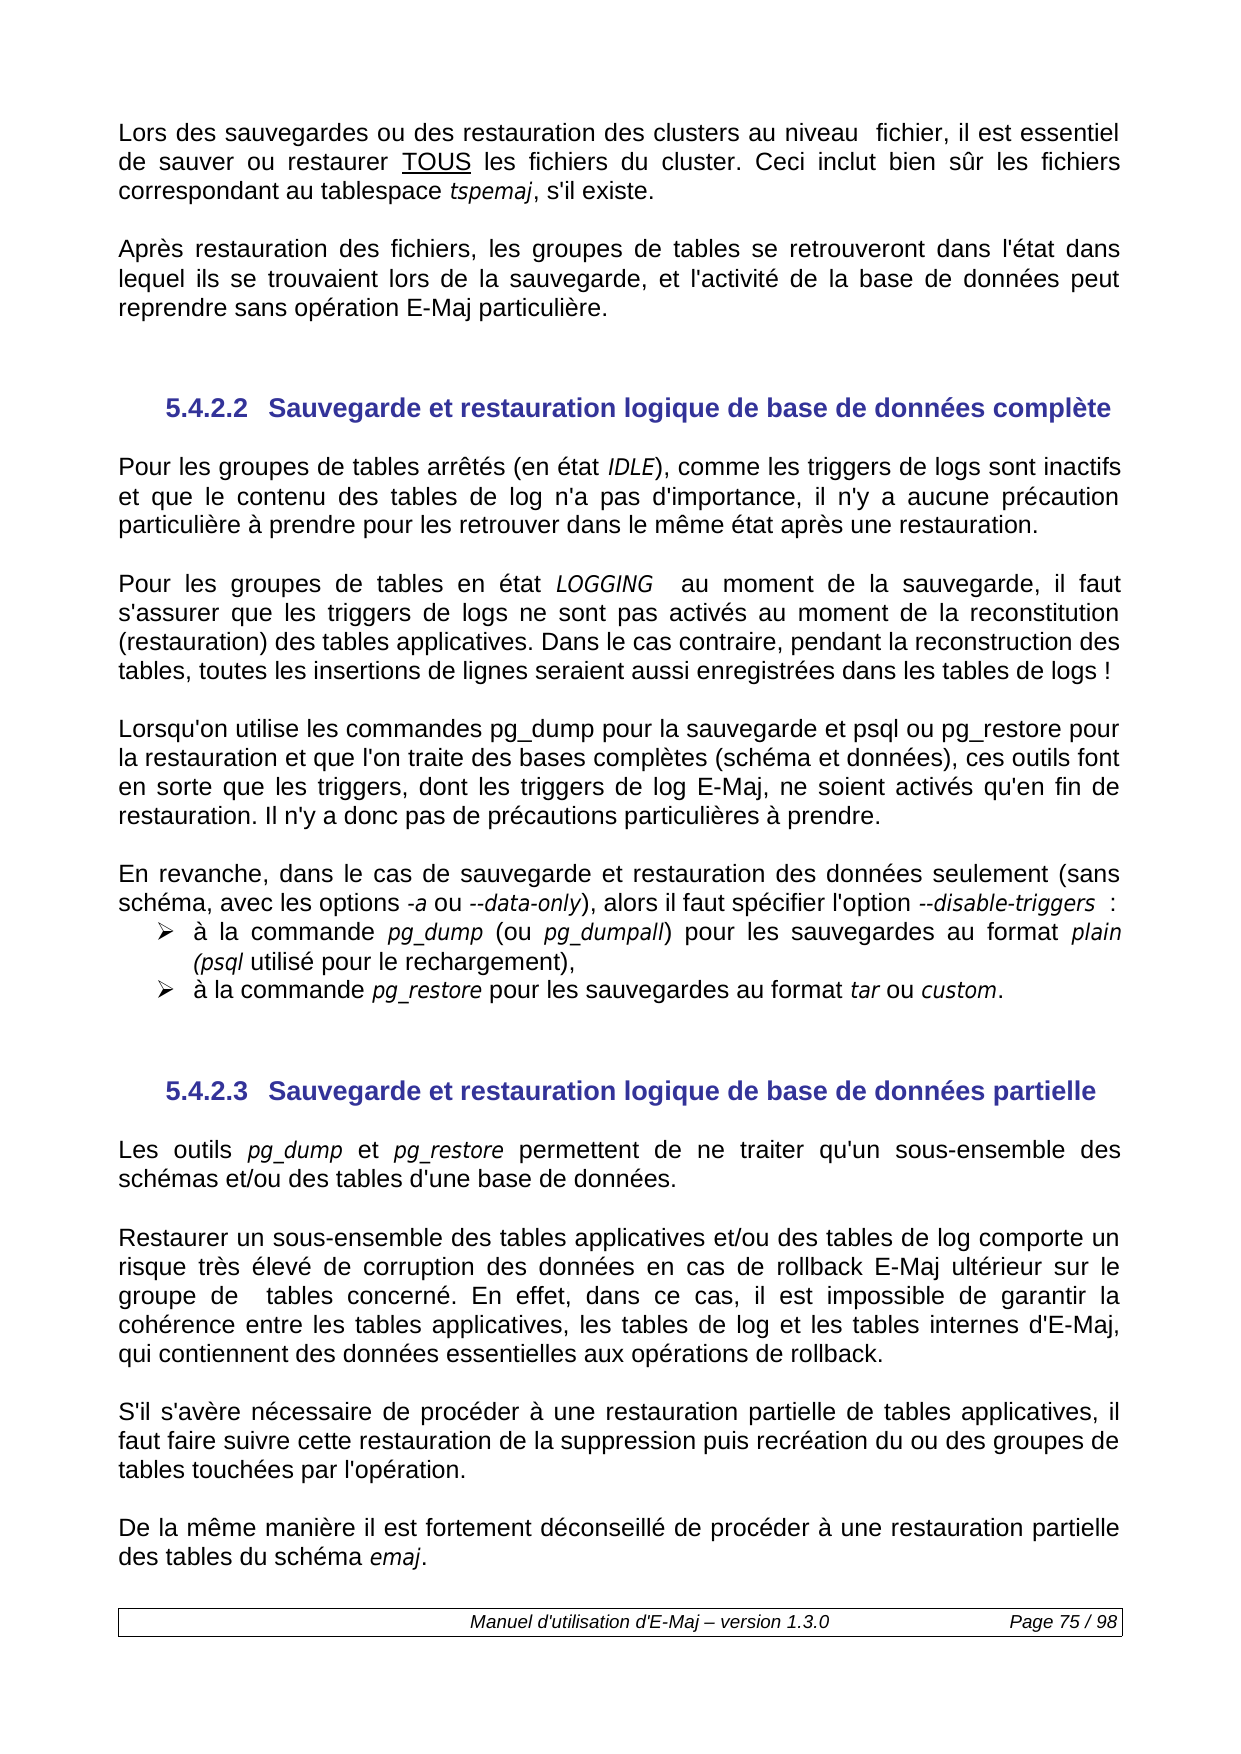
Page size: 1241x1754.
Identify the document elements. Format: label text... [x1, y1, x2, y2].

text Pour les groupes de tables en état LOGGING au moment de la sauvegarde, il faut s'assurer que les triggers de logs ne sont pas activés au moment de la reconstitution (restauration) des tables applicatives. Dans le cas contraire, pendant la reconstruction des tables, toutes les insertions de lignes seraient aussi enregistrées dans les tables de logs ! [118, 568, 1122, 685]
subtitle Sauvegarde et restauration logique de base de données partielle [165, 1075, 1122, 1106]
text De la même manière il est fortement déconseillé de procéder à une restauration partielle des tables du schéma emaj. [118, 1513, 1122, 1571]
text Lorsqu'on utilise les commandes pg_dump pour la sauvegarde et psql ou pg_restore pour la restauration et que l'on traite des bases complètes (schéma et données), ces outils font en sorte que les triggers, dont les triggers de log E-Maj, ne soient activés qu'en fin de restauration. Il n'y a donc pas de précautions particulières à prendre. [118, 714, 1122, 830]
list à la commande pg_dump (ou pg_dumpall) pour les sauvegardes au format plain (psql utilisé pour le rechargement), [156, 917, 1122, 975]
subtitle Sauvegarde et restauration logique de base de données complète [165, 392, 1122, 423]
text S'il s'avère nécessaire de procéder à une restauration partielle de tables applicatives, il faut faire suivre cette restauration de la suppression puis recréation du ou des groupes de tables touchées par l'opération. [118, 1397, 1122, 1484]
text Lors des sauvegardes ou des restauration des clusters au niveau fichier, il est essentiel de sauver ou restaurer TOUS les fichiers du cluster. Ceci inclut bien sûr les fichiers correspondant au tablespace tspemaj, s'il existe. [118, 118, 1122, 205]
text Les outils pg_dump et pg_restore permettent de ne traiter qu'un sous-ensemble des schémas et/ou des tables d'une base de données. [118, 1135, 1122, 1193]
text Restaurer un sous-ensemble des tables applicatives et/ou des tables de log comporte un risque très élevé de corruption des données en cas de rollback E-Maj ultérieur sur le groupe de tables concerné. En effet, dans ce cas, il est impossible de garantir la cohérence entre les tables applicatives, les tables de log et les tables internes d'E-Maj, qui contiennent des données essentielles aux opérations de rollback. [118, 1222, 1122, 1368]
text Après restauration des fichiers, les groupes de tables se retrouveront dans l'état dans lequel ils se trouvaient lors de la sauvegarde, et l'activité de la base de données peut reprendre sans opération E-Maj particulière. [118, 234, 1122, 322]
list à la commande pg_restore pour les sauvegardes au format tar ou custom. [156, 975, 1122, 1004]
text En revanche, dans le cas de sauvegarde et restauration des données seulement (sans schéma, avec les options -a ou --data-only), alors il faut spécifier l'option --disable-triggers : [118, 859, 1122, 917]
text Pour les groupes de tables arrêtés (en état IDLE), comme les triggers de logs sont inactifs et que le contenu des tables de log n'a pas d'importance, il n'y a aucune précaution particulière à prendre pour les retrouver dans le même état après une restauration. [118, 452, 1122, 539]
